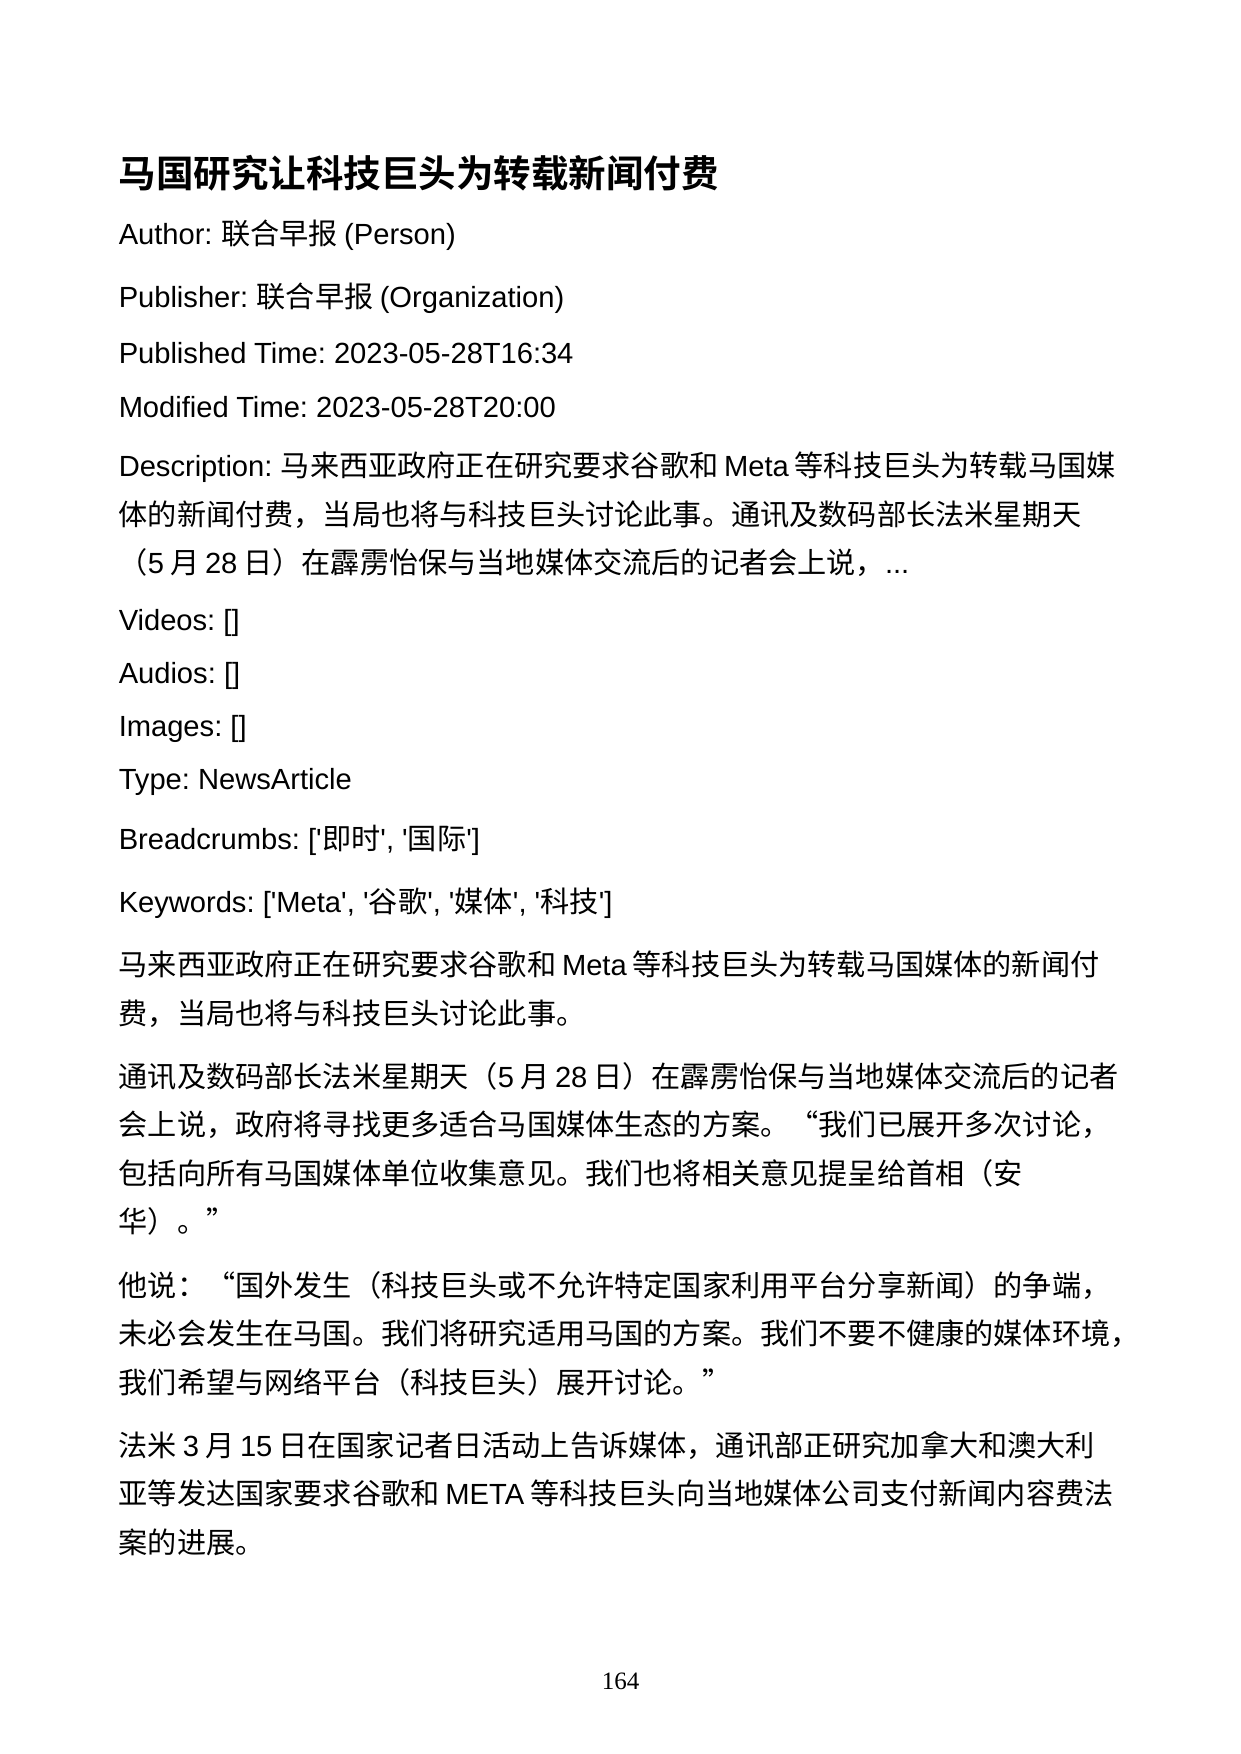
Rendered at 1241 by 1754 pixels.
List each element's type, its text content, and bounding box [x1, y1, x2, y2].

text Breadcrumbs: ['即时', '国际'] [118, 816, 1122, 858]
text Videos: [] [118, 603, 1122, 637]
text 通讯及数码部长法米星期天（5月28日）在霹雳怡保与当地媒体交流后的记者会上说，政府将寻找更多适合马国媒体生态的方案。“我们已展开多次讨论，包括向所有马国媒体单位收集意见。我们也将相关意见提呈给首相（安华）。” [118, 1053, 1122, 1241]
text Type: NewsArticle [118, 762, 1122, 796]
text 他说：“国外发生（科技巨头或不允许特定国家利用平台分享新闻）的争端，未必会发生在马国。我们将研究适用马国的方案。我们不要不健康的媒体环境，我们希望与网络平台（科技巨头）展开讨论。” [118, 1262, 1122, 1402]
text Description: 马来西亚政府正在研究要求谷歌和Meta等科技巨头为转载马国媒体的新闻付费，当局也将与科技巨头讨论此事。通讯及数码部长法米星期天（5月28日）在霹雳怡保与当地媒体交流后的记者会上说，... [118, 443, 1122, 582]
text 马来西亚政府正在研究要求谷歌和Meta等科技巨头为转载马国媒体的新闻付费，当局也将与科技巨头讨论此事。 [118, 942, 1122, 1033]
text Author: 联合早报 (Person) [118, 210, 1122, 253]
text Modified Time: 2023-05-28T20:00 [118, 390, 1122, 423]
text Published Time: 2023-05-28T16:34 [118, 337, 1122, 370]
text Audios: [] [118, 656, 1122, 690]
text Publisher: 联合早报 (Organization) [118, 273, 1122, 316]
text Images: [] [118, 709, 1122, 743]
text Keywords: ['Meta', '谷歌', '媒体', '科技'] [118, 879, 1122, 921]
subtitle 马国研究让科技巨头为转载新闻付费 [118, 143, 1122, 198]
text 法米3月15日在国家记者日活动上告诉媒体，通讯部正研究加拿大和澳大利亚等发达国家要求谷歌和META等科技巨头向当地媒体公司支付新闻内容费法案的进展。 [118, 1422, 1122, 1562]
